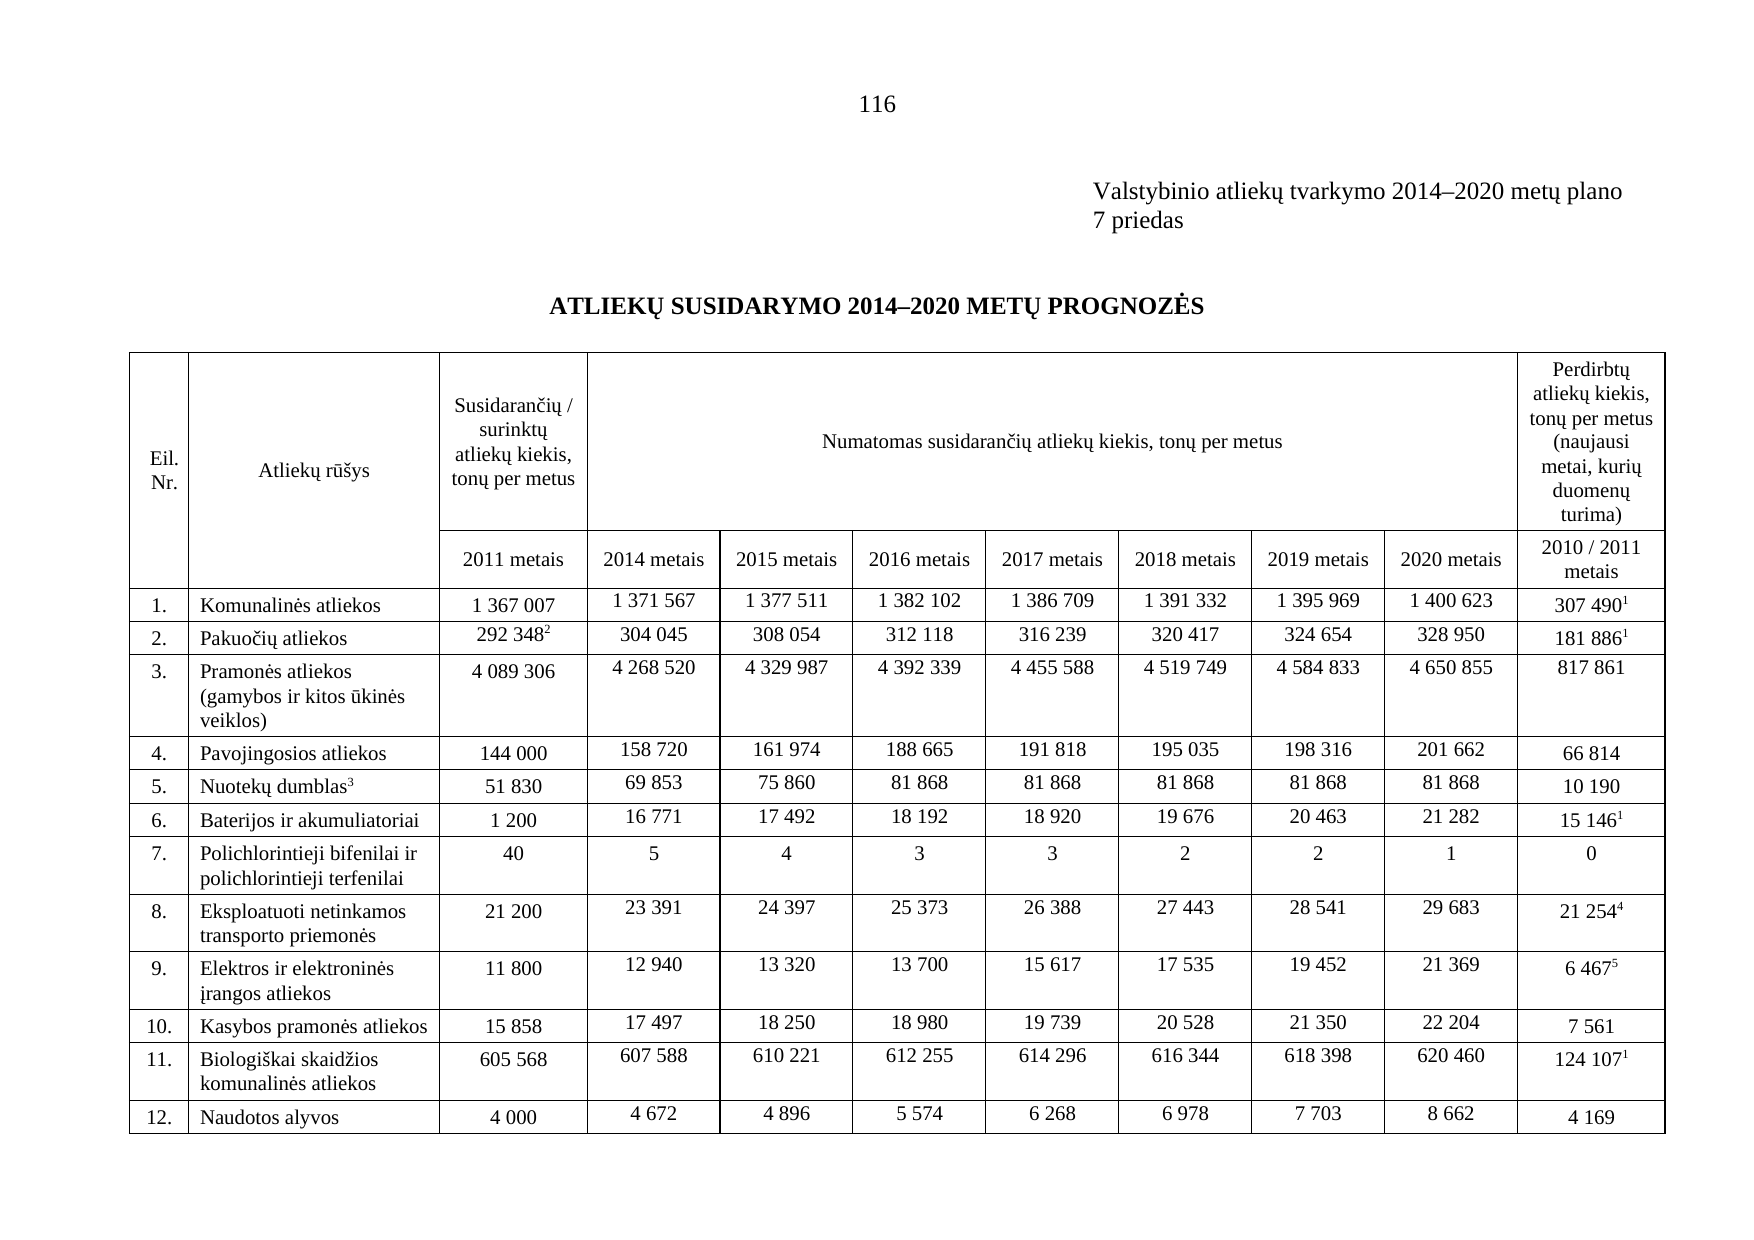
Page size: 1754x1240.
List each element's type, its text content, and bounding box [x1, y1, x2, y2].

table_cell 18 980 [853, 1010, 985, 1042]
table_cell Biologiškai skaidžios komunalinės atliekos [189, 1043, 439, 1099]
table_cell 4 896 [721, 1101, 852, 1133]
table_cell 19 739 [986, 1010, 1118, 1042]
table_cell 616 344 [1119, 1043, 1251, 1099]
table_cell 195 035 [1119, 737, 1251, 769]
table_cell 7 561 [1518, 1010, 1664, 1042]
table_cell Pakuočių atliekos [189, 622, 439, 654]
table_cell 81 868 [1252, 770, 1384, 803]
table_cell 18 192 [853, 804, 985, 836]
table_cell 2020 metais [1385, 531, 1517, 587]
table_cell 15 1461 [1518, 804, 1664, 836]
table_cell 9. [130, 952, 188, 1009]
table_cell 15 858 [440, 1010, 587, 1042]
table_cell 198 316 [1252, 737, 1384, 769]
table_cell 316 239 [986, 622, 1118, 654]
table_cell 1 391 332 [1119, 589, 1251, 621]
table_cell 312 118 [853, 622, 985, 654]
table_cell 4. [130, 737, 188, 769]
table_cell 17 535 [1119, 952, 1251, 1009]
table_cell Pramonės atliekos (gamybos ir kitos ūkinės veiklos) [189, 655, 439, 736]
table_cell 3 [986, 837, 1118, 894]
table_cell 12 940 [588, 952, 719, 1009]
table_cell Baterijos ir akumuliatoriai [189, 804, 439, 836]
table_cell 4 650 855 [1385, 655, 1517, 736]
table_cell 4 329 987 [721, 655, 852, 736]
table_cell 19 676 [1119, 804, 1251, 836]
table_cell 2018 metais [1119, 531, 1251, 587]
table_cell 2014 metais [588, 531, 719, 587]
table_cell 75 860 [721, 770, 852, 803]
table_cell 20 528 [1119, 1010, 1251, 1042]
table_cell Pavojingosios atliekos [189, 737, 439, 769]
table_cell 618 398 [1252, 1043, 1384, 1099]
table_cell 18 250 [721, 1010, 852, 1042]
table_cell 3. [130, 655, 188, 736]
table_cell 1 [1385, 837, 1517, 894]
table_header Atliekų rūšys [189, 353, 439, 587]
table_cell 1 200 [440, 804, 587, 836]
table_cell 1 371 567 [588, 589, 719, 621]
table_cell 5 [588, 837, 719, 894]
table_cell 66 814 [1518, 737, 1664, 769]
table_cell 328 950 [1385, 622, 1517, 654]
table_cell 292 3482 [440, 622, 587, 654]
table_cell 17 497 [588, 1010, 719, 1042]
table_cell 6 978 [1119, 1101, 1251, 1133]
table_cell 605 568 [440, 1043, 587, 1099]
table_cell 7. [130, 837, 188, 894]
table_cell 17 492 [721, 804, 852, 836]
table_cell 21 2544 [1518, 895, 1664, 951]
table_cell 614 296 [986, 1043, 1118, 1099]
table_cell 18 920 [986, 804, 1118, 836]
table_cell 4 672 [588, 1101, 719, 1133]
table_cell 8 662 [1385, 1101, 1517, 1133]
table_cell 5 574 [853, 1101, 985, 1133]
table_cell 10 190 [1518, 770, 1664, 803]
table_cell 201 662 [1385, 737, 1517, 769]
table_cell 81 868 [1119, 770, 1251, 803]
table_cell Polichlorintieji bifenilai ir polichlorintieji terfenilai [189, 837, 439, 894]
table_cell 2 [1119, 837, 1251, 894]
table_cell 4 089 306 [440, 655, 587, 736]
table_cell 5. [130, 770, 188, 803]
table_cell 28 541 [1252, 895, 1384, 951]
table_cell 15 617 [986, 952, 1118, 1009]
table_cell 4 [721, 837, 852, 894]
table_cell 11 800 [440, 952, 587, 1009]
table_cell 21 350 [1252, 1010, 1384, 1042]
table_cell 20 463 [1252, 804, 1384, 836]
table_cell 23 391 [588, 895, 719, 951]
text Valstybinio atliekų tvarkymo 2014–2020 metų plano 7 priedas [1093, 176, 1636, 234]
table_cell 2011 metais [440, 531, 587, 587]
table_cell 2010 / 2011 metais [1518, 531, 1664, 587]
table_cell 124 1071 [1518, 1043, 1664, 1099]
table_cell 191 818 [986, 737, 1118, 769]
table_cell 13 320 [721, 952, 852, 1009]
table_cell Komunalinės atliekos [189, 589, 439, 621]
table_cell 6 268 [986, 1101, 1118, 1133]
table_cell 817 861 [1518, 655, 1664, 736]
table_cell 4 169 [1518, 1101, 1664, 1133]
table_cell 21 200 [440, 895, 587, 951]
table_cell 10. [130, 1010, 188, 1042]
table_cell 2. [130, 622, 188, 654]
table_cell 11. [130, 1043, 188, 1099]
table_header Numatomas susidarančių atliekų kiekis, tonų per metus [588, 353, 1517, 530]
table_cell 308 054 [721, 622, 852, 654]
table_cell 1 395 969 [1252, 589, 1384, 621]
table_cell 158 720 [588, 737, 719, 769]
table_cell 21 369 [1385, 952, 1517, 1009]
table_cell 69 853 [588, 770, 719, 803]
table_cell 6 4675 [1518, 952, 1664, 1009]
text ATLIEKŲ SUSIDARYMO 2014–2020 METŲ PROGNOZĖS [118, 291, 1636, 320]
table_cell 607 588 [588, 1043, 719, 1099]
table_cell 12. [130, 1101, 188, 1133]
table_cell 26 388 [986, 895, 1118, 951]
table_header Eil. Nr. [130, 353, 188, 587]
table_cell 4 519 749 [1119, 655, 1251, 736]
table_cell 25 373 [853, 895, 985, 951]
table_cell 2019 metais [1252, 531, 1384, 587]
table_cell 3 [853, 837, 985, 894]
table_cell 4 000 [440, 1101, 587, 1133]
table_cell 24 397 [721, 895, 852, 951]
table_cell 4 455 588 [986, 655, 1118, 736]
table_cell 188 665 [853, 737, 985, 769]
table_cell Nuotekų dumblas3 [189, 770, 439, 803]
table_cell 81 868 [986, 770, 1118, 803]
table_cell 610 221 [721, 1043, 852, 1099]
table_cell 2016 metais [853, 531, 985, 587]
table_cell 4 392 339 [853, 655, 985, 736]
table_cell 4 584 833 [1252, 655, 1384, 736]
table_cell 324 654 [1252, 622, 1384, 654]
table_header Susidarančių / surinktų atliekų kiekis, tonų per metus [440, 353, 587, 530]
table_cell 1 400 623 [1385, 589, 1517, 621]
table_cell 1. [130, 589, 188, 621]
table_cell 2 [1252, 837, 1384, 894]
table_cell 2017 metais [986, 531, 1118, 587]
table_cell Eksploatuoti netinkamos transporto priemonės [189, 895, 439, 951]
table_cell 22 204 [1385, 1010, 1517, 1042]
table_cell 4 268 520 [588, 655, 719, 736]
table_cell 21 282 [1385, 804, 1517, 836]
table_cell 19 452 [1252, 952, 1384, 1009]
table_cell 1 382 102 [853, 589, 985, 621]
table_cell 0 [1518, 837, 1664, 894]
table_cell 16 771 [588, 804, 719, 836]
table_cell Kasybos pramonės atliekos [189, 1010, 439, 1042]
table_cell 161 974 [721, 737, 852, 769]
table_cell 612 255 [853, 1043, 985, 1099]
table_cell 7 703 [1252, 1101, 1384, 1133]
table_cell 304 045 [588, 622, 719, 654]
table_cell 29 683 [1385, 895, 1517, 951]
table_cell 1 386 709 [986, 589, 1118, 621]
table_cell 1 377 511 [721, 589, 852, 621]
table_cell 144 000 [440, 737, 587, 769]
table_cell 181 8861 [1518, 622, 1664, 654]
table_cell 620 460 [1385, 1043, 1517, 1099]
table_cell 27 443 [1119, 895, 1251, 951]
table_header Perdirbtų atliekų kiekis, tonų per metus (naujausi metai, kurių duomenų turima) [1518, 353, 1664, 530]
table_cell 13 700 [853, 952, 985, 1009]
table_cell 320 417 [1119, 622, 1251, 654]
table_cell 81 868 [853, 770, 985, 803]
table_cell 2015 metais [721, 531, 852, 587]
table_cell 40 [440, 837, 587, 894]
table_cell Naudotos alyvos [189, 1101, 439, 1133]
table_cell 6. [130, 804, 188, 836]
table_cell 1 367 007 [440, 589, 587, 621]
table_cell 307 4901 [1518, 589, 1664, 621]
table_cell 51 830 [440, 770, 587, 803]
table_cell 81 868 [1385, 770, 1517, 803]
table_cell Elektros ir elektroninės įrangos atliekos [189, 952, 439, 1009]
table_cell 8. [130, 895, 188, 951]
